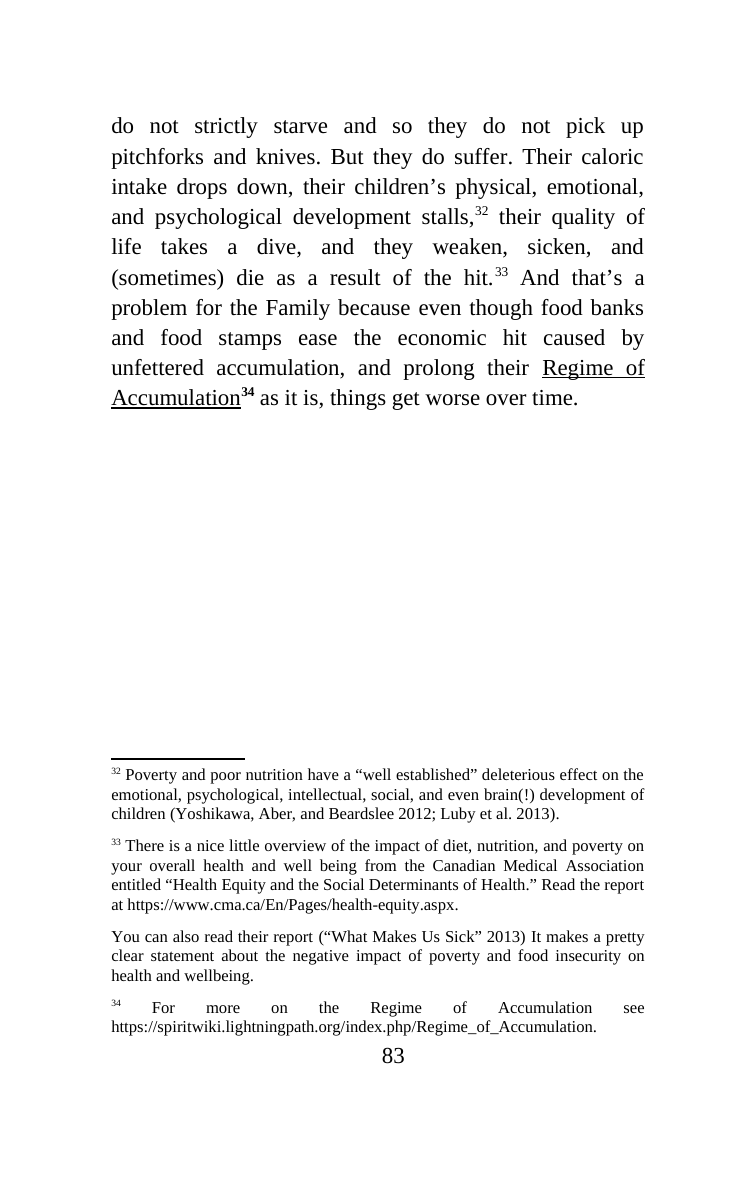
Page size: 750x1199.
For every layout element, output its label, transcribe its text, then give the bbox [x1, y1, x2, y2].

text There is a nice little overview of the impact of diet, nutrition, and poverty on your overall health and well being from the Canadian Medical Association entitled “Health Equity and the Social Determinants of Health.” Read the report at https://www.cma.ca/En/Pages/health-equity.aspx. [111, 836, 645, 914]
text You can also read their report (“What Makes Us Sick” 2013) It makes a pretty clear statement about the negative impact of poverty and food insecurity on health and wellbeing. [111, 927, 645, 985]
text Poverty and poor nutrition have a “well established” deleterious effect on the emotional, psychological, intellectual, social, and even brain(!) development of children (Yoshikawa, Aber, and Beardslee 2012; Luby et al. 2013). [111, 765, 645, 823]
text For more on the Regime of Accumulation see https://spiritwiki.lightningpath.org/index.php/Regime_of_Accumulation. [111, 997, 645, 1036]
text do not strictly starve and so they do not pick up pitchforks and knives. But they do suffer. Their caloric intake drops down, their children’s physical, emotional, and psychological development stalls, their quality of life takes a dive, and they weaken, sicken, and (sometimes) die as a result of the hit. And that’s a problem for the Family because even though food banks and food stamps ease the economic hit caused by unfettered accumulation, and prolong their Regime of Accumulation as it is, things get worse over time. [111, 112, 645, 411]
